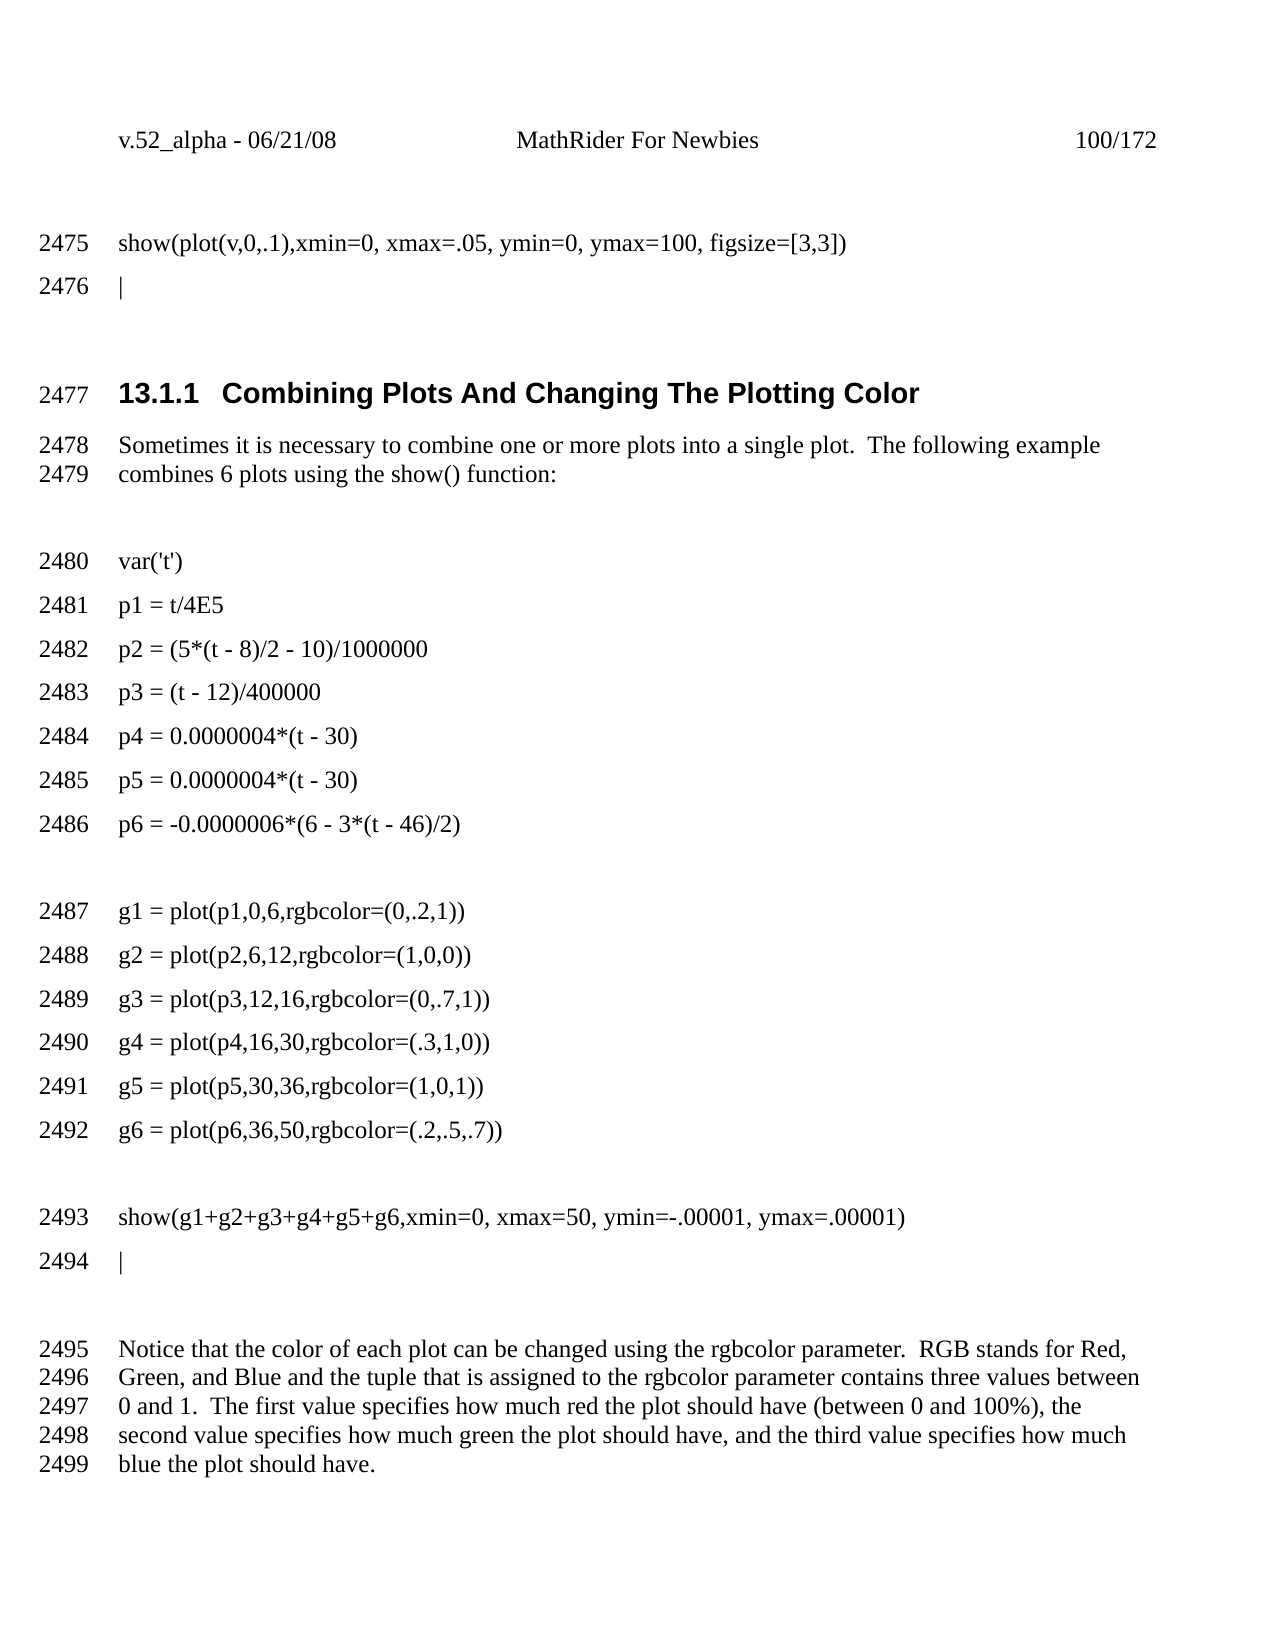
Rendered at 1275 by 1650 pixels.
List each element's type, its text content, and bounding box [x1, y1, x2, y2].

text p2 = (5*(t - 8)/2 - 10)/1000000 [118, 634, 1157, 662]
text Sometimes it is necessary to combine one or more plots into a single plot. The following example combines 6 plots using the show() function: [118, 430, 1157, 487]
text Notice that the color of each plot can be changed using the rgbcolor parameter. RGB stands for Red, Green, and Blue and the tuple that is assigned to the rgbcolor parameter contains three values between 0 and 1. The first value specifies how much red the plot should have (between 0 and 100%), the second value specifies how much green the plot should have, and the third value specifies how much blue the plot should have. [118, 1334, 1157, 1477]
text g5 = plot(p5,30,36,rgbcolor=(1,0,1)) [118, 1071, 1157, 1100]
text var('t') [118, 546, 1157, 575]
text p1 = t/4E5 [118, 590, 1157, 619]
text show(g1+g2+g3+g4+g5+g6,xmin=0, xmax=50, ymin=-.00001, ymax=.00001) [118, 1202, 1157, 1231]
text p4 = 0.0000004*(t - 30) [118, 721, 1157, 750]
text | [118, 271, 1157, 300]
text show(plot(v,0,.1),xmin=0, xmax=.05, ymin=0, ymax=100, figsize=[3,3]) [118, 228, 1157, 256]
text g4 = plot(p4,16,30,rgbcolor=(.3,1,0)) [118, 1027, 1157, 1056]
text g6 = plot(p6,36,50,rgbcolor=(.2,.5,.7)) [118, 1115, 1157, 1144]
text p6 = -0.0000006*(6 - 3*(t - 46)/2) [118, 809, 1157, 837]
subtitle Combining Plots And Changing The Plotting Color [118, 376, 1157, 410]
text p5 = 0.0000004*(t - 30) [118, 765, 1157, 794]
text g3 = plot(p3,12,16,rgbcolor=(0,.7,1)) [118, 984, 1157, 1012]
text g2 = plot(p2,6,12,rgbcolor=(1,0,0)) [118, 940, 1157, 969]
text g1 = plot(p1,0,6,rgbcolor=(0,.2,1)) [118, 896, 1157, 925]
text | [118, 1246, 1157, 1275]
text p3 = (t - 12)/400000 [118, 677, 1157, 706]
